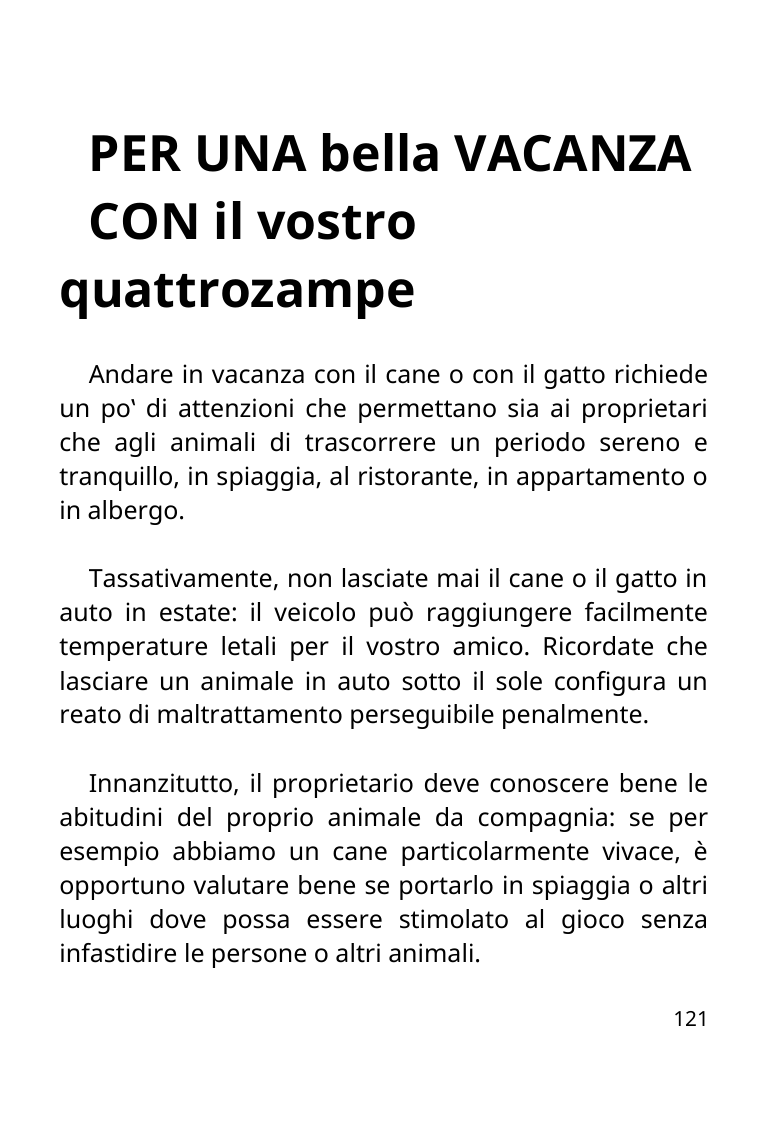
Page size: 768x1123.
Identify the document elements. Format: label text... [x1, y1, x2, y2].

text Andare in vacanza con il cane o con il gatto richiede un po‛ di attenzioni che permettano sia ai proprietari che agli animali di trascorrere un periodo sereno e tranquillo, in spiaggia, al ristorante, in appartamento o in albergo. [59, 357, 709, 527]
text Tassativamente, non lasciate mai il cane o il gatto in auto in estate: il veicolo può raggiungere facilmente temperature letali per il vostro amico. Ricordate che lasciare un animale in auto sotto il sole configura un reato di maltrattamento perseguibile penalmente. [59, 561, 709, 731]
subtitle PER UNA bella VACANZA [59, 118, 709, 186]
text Innanzitutto, il proprietario deve conoscere bene le abitudini del proprio animale da compagnia: se per esempio abbiamo un cane particolarmente vivace, è opportuno valutare bene se portarlo in spiaggia o altri luoghi dove possa essere stimolato al gioco senza infastidire le persone o altri animali. [59, 765, 709, 970]
subtitle CON il vostro quattrozampe [59, 186, 709, 322]
